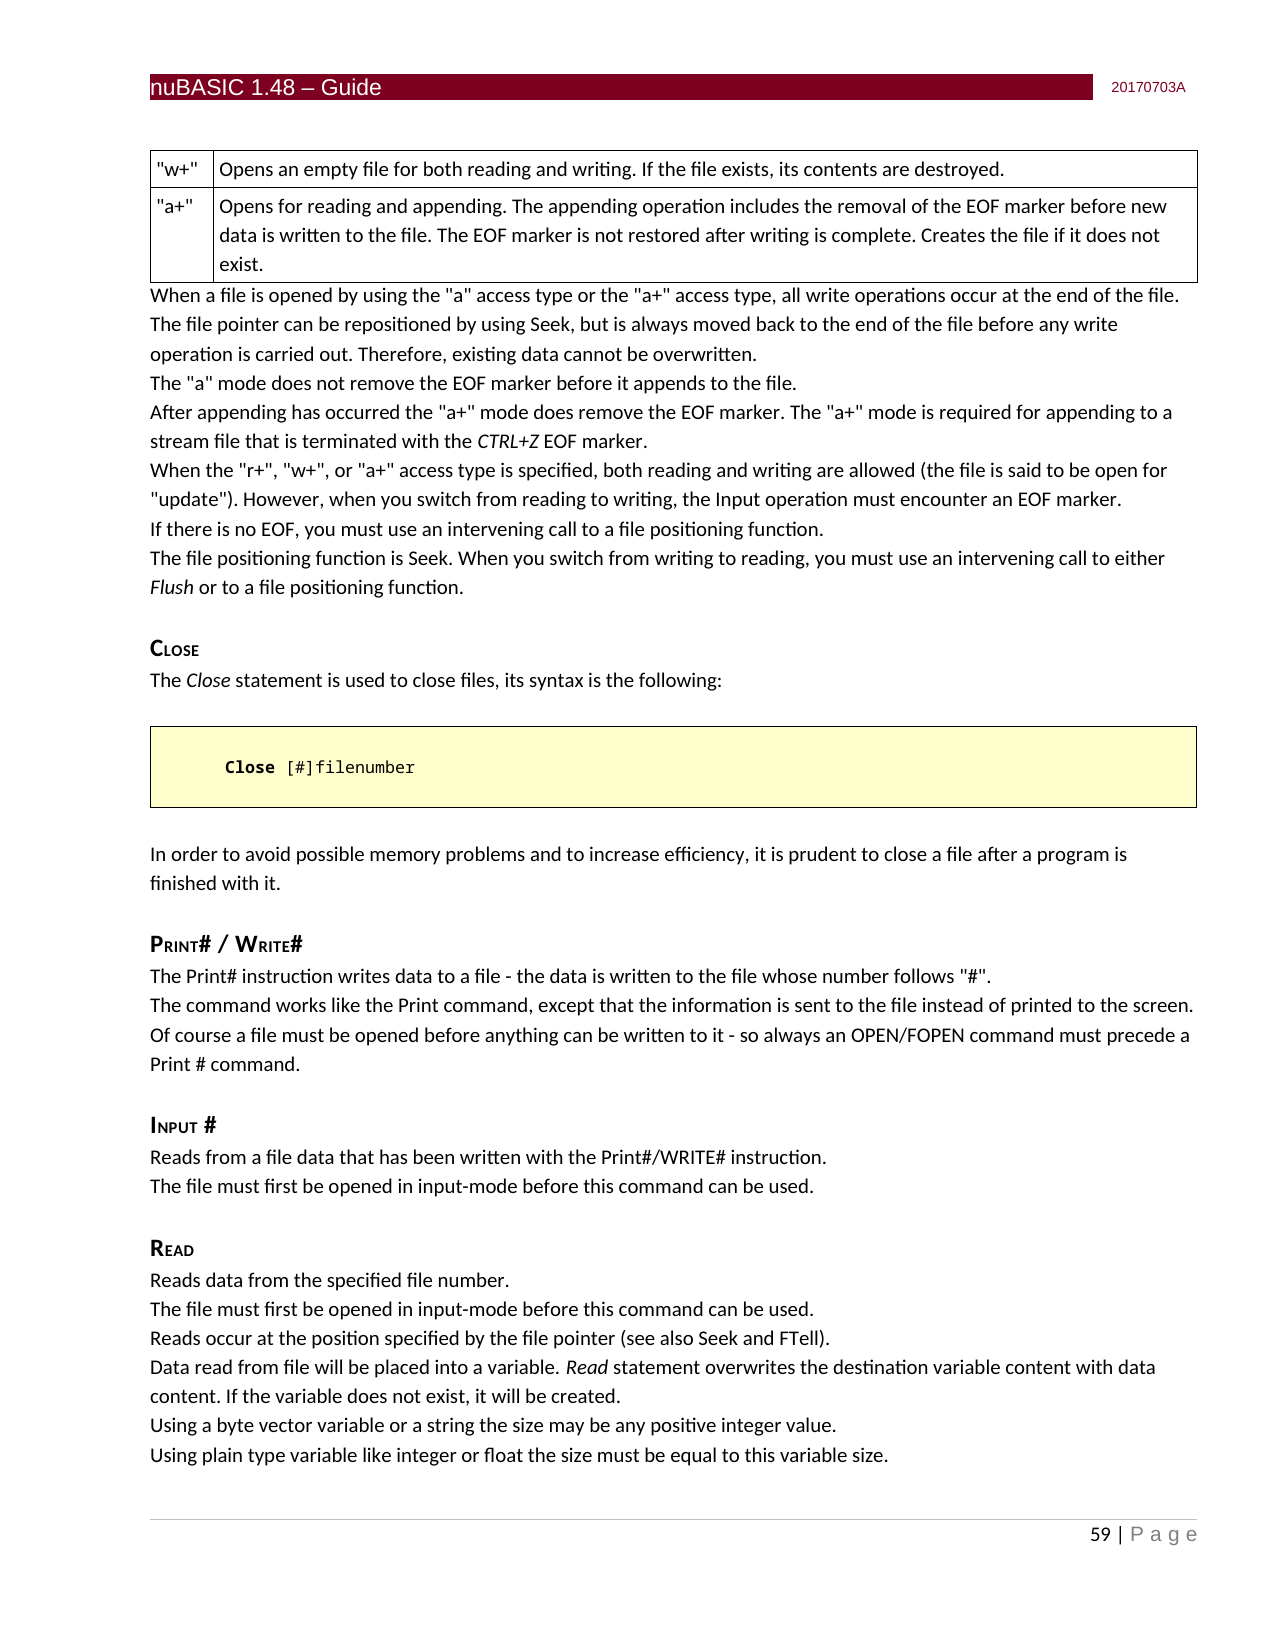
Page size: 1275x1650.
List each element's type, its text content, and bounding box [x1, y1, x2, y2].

text Data read from file will be placed into a variable. Read statement overwrites the destination variable content with data content. If the variable does not exist, it will be created. [150, 1354, 1197, 1409]
text The Print# instruction writes data to a file - the data is written to the file whose number follows "#". [150, 963, 1197, 989]
list Close [#]filenumber [151, 752, 1196, 778]
text The command works like the Print command, except that the information is sent to the file instead of printed to the screen. [150, 993, 1197, 1018]
table_cell Opens for reading and appending. The appending operation includes the removal of the EOF marker before new data is written to the file. The EOF marker is not restored after writing is complete. Creates the file if it does not exist. [214, 188, 1197, 282]
text If there is no EOF, you must use an intervening call to a file positioning function. [150, 516, 1197, 541]
table_cell "a+" [151, 188, 213, 282]
subtitle Read [150, 1232, 1197, 1262]
text The file positioning function is Seek. When you switch from writing to reading, you must use an intervening call to either Flush or to a file positioning function. [150, 545, 1197, 599]
text Reads from a file data that has been written with the Print#/WRITE# instruction. [150, 1144, 1197, 1170]
text The file must first be opened in input-mode before this command can be used. [150, 1296, 1197, 1321]
text The Close statement is used to close files, its syntax is the following: [150, 667, 1197, 693]
text Of course a file must be opened before anything can be written to it - so always an OPEN/FOPEN command must precede a Print # command. [150, 1022, 1197, 1076]
text Reads data from the specified file number. [150, 1267, 1197, 1292]
subtitle Close [150, 632, 1197, 663]
text When a file is opened by using the "a" access type or the "a+" access type, all write operations occur at the end of the file. [150, 283, 1197, 308]
text Reads occur at the position specified by the file pointer (see also Seek and FTell). [150, 1325, 1197, 1351]
text When the "r+", "w+", or "a+" access type is specified, both reading and writing are allowed (the file is said to be open for "update"). However, when you switch from reading to writing, the Input operation must encounter an EOF marker. [150, 457, 1197, 512]
table_cell Opens an empty file for both reading and writing. If the file exists, its contents are destroyed. [214, 151, 1197, 187]
table_cell "w+" [151, 151, 213, 187]
text Using a byte vector variable or a string the size may be any positive integer value. [150, 1413, 1197, 1438]
subtitle Input # [150, 1109, 1197, 1140]
text The "a" mode does not remove the EOF marker before it appends to the file. [150, 370, 1197, 395]
text The file pointer can be repositioned by using Seek, but is always moved back to the end of the file before any write operation is carried out. Therefore, existing data cannot be overwritten. [150, 312, 1197, 366]
text Using plain type variable like integer or float the size must be equal to this variable size. [150, 1442, 1197, 1467]
text After appending has occurred the "a+" mode does remove the EOF marker. The "a+" mode is required for appending to a stream file that is terminated with the CTRL+Z EOF marker. [150, 399, 1197, 454]
text In order to avoid possible memory problems and to increase efficiency, it is prudent to close a file after a program is finished with it. [150, 841, 1197, 896]
subtitle Print# / Write# [150, 928, 1197, 959]
text The file must first be opened in input-mode before this command can be used. [150, 1173, 1197, 1199]
